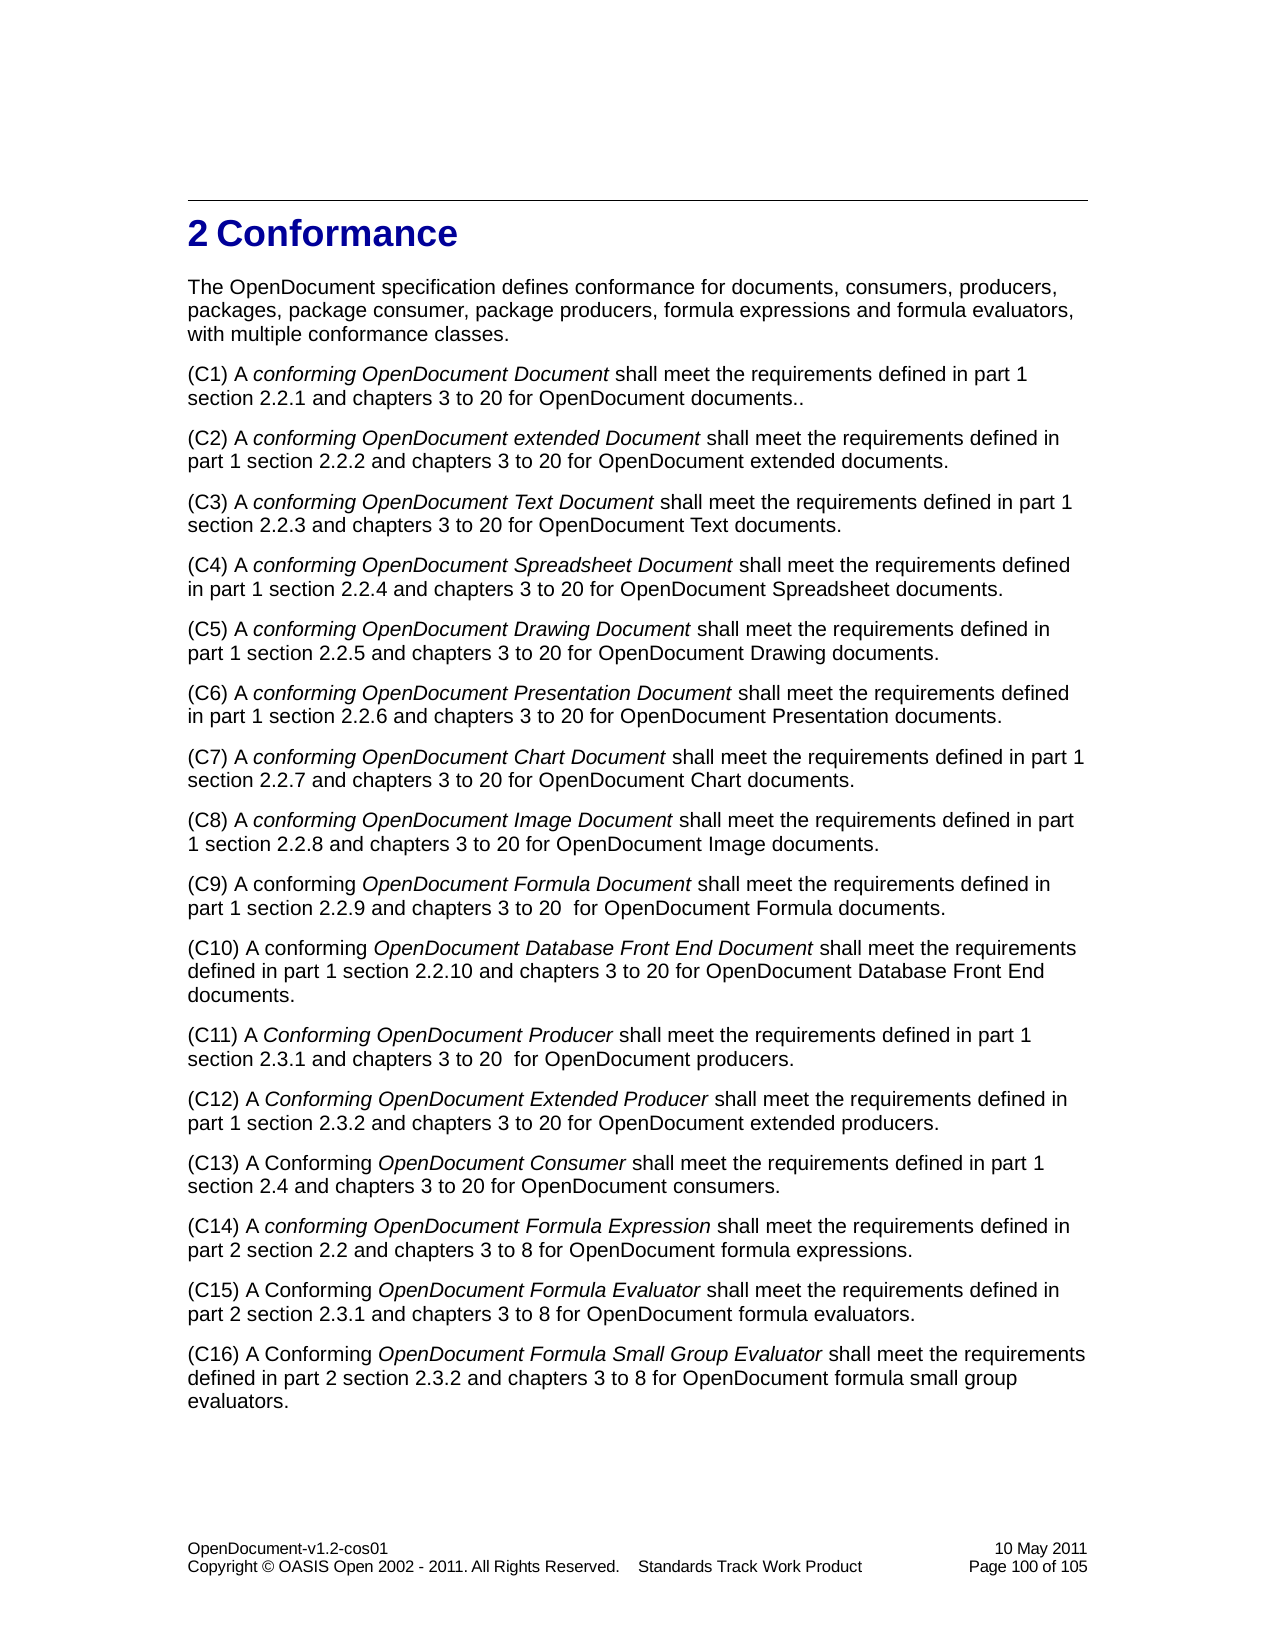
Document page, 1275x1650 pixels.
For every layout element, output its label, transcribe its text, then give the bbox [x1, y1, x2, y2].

list A conforming OpenDocument Chart Document shall meet the requirements defined in part 1 section 2.2.7 and chapters 3 to 20 for OpenDocument Chart documents. [187, 745, 1088, 792]
list A conforming OpenDocument Presentation Document shall meet the requirements defined in part 1 section 2.2.6 and chapters 3 to 20 for OpenDocument Presentation documents. [187, 681, 1088, 728]
list A conforming OpenDocument extended Document shall meet the requirements defined in part 1 section 2.2.2 and chapters 3 to 20 for OpenDocument extended documents. [187, 426, 1088, 473]
subtitle Conformance [187, 201, 1088, 254]
list A Conforming OpenDocument Formula Small Group Evaluator shall meet the requirements defined in part 2 section 2.3.2 and chapters 3 to 8 for OpenDocument formula small group evaluators. [187, 1342, 1088, 1413]
list A conforming OpenDocument Document shall meet the requirements defined in part 1 section 2.2.1 and chapters 3 to 20 for OpenDocument documents.. [187, 363, 1088, 410]
list A Conforming OpenDocument Consumer shall meet the requirements defined in part 1 section 2.4 and chapters 3 to 20 for OpenDocument consumers. [187, 1151, 1088, 1198]
list A conforming OpenDocument Text Document shall meet the requirements defined in part 1 section 2.2.3 and chapters 3 to 20 for OpenDocument Text documents. [187, 490, 1088, 537]
list A Conforming OpenDocument Producer shall meet the requirements defined in part 1 section 2.3.1 and chapters 3 to 20 for OpenDocument producers. [187, 1024, 1088, 1071]
list A conforming OpenDocument Spreadsheet Document shall meet the requirements defined in part 1 section 2.2.4 and chapters 3 to 20 for OpenDocument Spreadsheet documents. [187, 554, 1088, 601]
list A conforming OpenDocument Formula Document shall meet the requirements defined in part 1 section 2.2.9 and chapters 3 to 20 for OpenDocument Formula documents. [187, 873, 1088, 920]
list A Conforming OpenDocument Formula Evaluator shall meet the requirements defined in part 2 section 2.3.1 and chapters 3 to 8 for OpenDocument formula evaluators. [187, 1279, 1088, 1326]
list A conforming OpenDocument Drawing Document shall meet the requirements defined in part 1 section 2.2.5 and chapters 3 to 20 for OpenDocument Drawing documents. [187, 618, 1088, 665]
list A Conforming OpenDocument Extended Producer shall meet the requirements defined in part 1 section 2.3.2 and chapters 3 to 20 for OpenDocument extended producers. [187, 1087, 1088, 1134]
list A conforming OpenDocument Database Front End Document shall meet the requirements defined in part 1 section 2.2.10 and chapters 3 to 20 for OpenDocument Database Front End documents. [187, 936, 1088, 1007]
list A conforming OpenDocument Image Document shall meet the requirements defined in part 1 section 2.2.8 and chapters 3 to 20 for OpenDocument Image documents. [187, 809, 1088, 856]
text The OpenDocument specification defines conformance for documents, consumers, producers, packages, package consumer, package producers, formula expressions and formula evaluators, with multiple conformance classes. [187, 275, 1088, 346]
list A conforming OpenDocument Formula Expression shall meet the requirements defined in part 2 section 2.2 and chapters 3 to 8 for OpenDocument formula expressions. [187, 1215, 1088, 1262]
